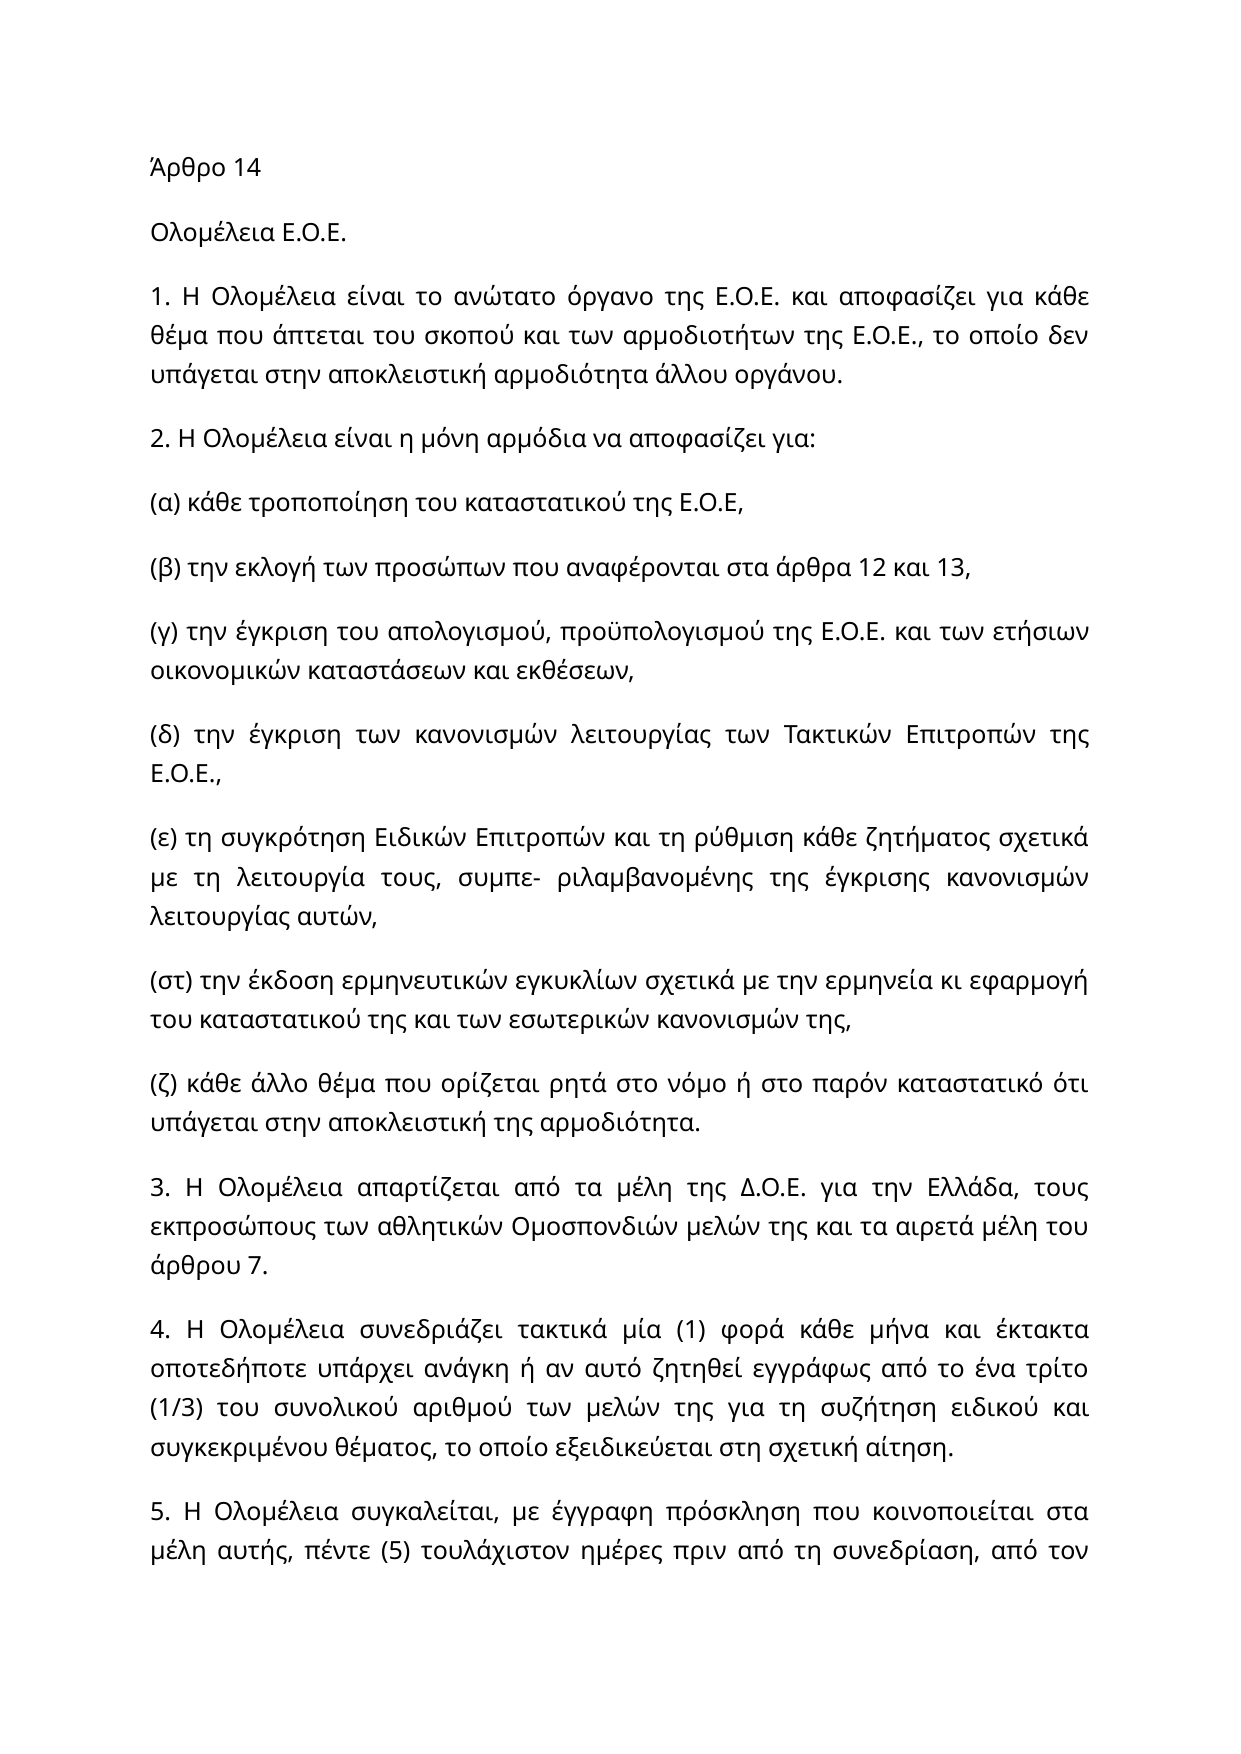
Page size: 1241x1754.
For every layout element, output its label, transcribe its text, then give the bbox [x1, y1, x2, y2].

text (β) την εκλογή των προσώπων που αναφέρονται στα άρθρα 12 και 13, [150, 549, 1090, 583]
text (δ) την έγκριση των κανονισμών λειτουργίας των Τακτικών Επιτροπών της Ε.Ο.Ε., [150, 717, 1090, 790]
text Ολομέλεια Ε.Ο.Ε. [150, 214, 1090, 248]
text 4. Η Ολομέλεια συνεδριάζει τακτικά μία (1) φορά κάθε μήνα και έκτακτα οποτεδήποτε υπάρχει ανάγκη ή αν αυτό ζητηθεί εγγράφως από το ένα τρίτο (1/3) του συνολικού αριθμού των μελών της για τη συζήτηση ειδικού και συγκεκριμένου θέματος, το οποίο εξειδικεύεται στη σχετική αίτηση. [150, 1312, 1090, 1463]
text (ζ) κάθε άλλο θέμα που ορίζεται ρητά στο νόμο ή στο παρόν καταστατικό ότι υπάγεται στην αποκλειστική της αρμοδιότητα. [150, 1066, 1090, 1139]
text (γ) την έγκριση του απολογισμού, προϋπολογισμού της Ε.Ο.Ε. και των ετήσιων οικονομικών καταστάσεων και εκθέσεων, [150, 613, 1090, 687]
text Άρθρο 14 [150, 150, 1090, 184]
text (στ) την έκδοση ερμηνευτικών εγκυκλίων σχετικά με την ερμηνεία κι εφαρμογή του καταστατικού της και των εσωτερικών κανονισμών της, [150, 962, 1090, 1036]
text 1. Η Ολομέλεια είναι το ανώτατο όργανο της Ε.Ο.Ε. και αποφασίζει για κάθε θέμα που άπτεται του σκοπού και των αρμοδιοτήτων της Ε.Ο.Ε., το οποίο δεν υπάγεται στην αποκλειστική αρμοδιότητα άλλου οργάνου. [150, 278, 1090, 391]
text (ε) τη συγκρότηση Ειδικών Επιτροπών και τη ρύθμιση κάθε ζητήματος σχετικά με τη λειτουργία τους, συμπε- ριλαμβανομένης της έγκρισης κανονισμών λειτουργίας αυτών, [150, 820, 1090, 932]
text 2. Η Ολομέλεια είναι η μόνη αρμόδια να αποφασίζει για: [150, 421, 1090, 455]
text (α) κάθε τροποποίηση του καταστατικού της Ε.Ο.Ε, [150, 485, 1090, 519]
text 3. Η Ολομέλεια απαρτίζεται από τα μέλη της Δ.Ο.Ε. για την Ελλάδα, τους εκπροσώπους των αθλητικών Ομοσπονδιών μελών της και τα αιρετά μέλη του άρθρου 7. [150, 1169, 1090, 1282]
text 5. Η Ολομέλεια συγκαλείται, με έγγραφη πρόσκληση που κοινοποιείται στα μέλη αυτής, πέντε (5) τουλάχιστον ημέρες πριν από τη συνεδρίαση, από τον [150, 1493, 1090, 1567]
